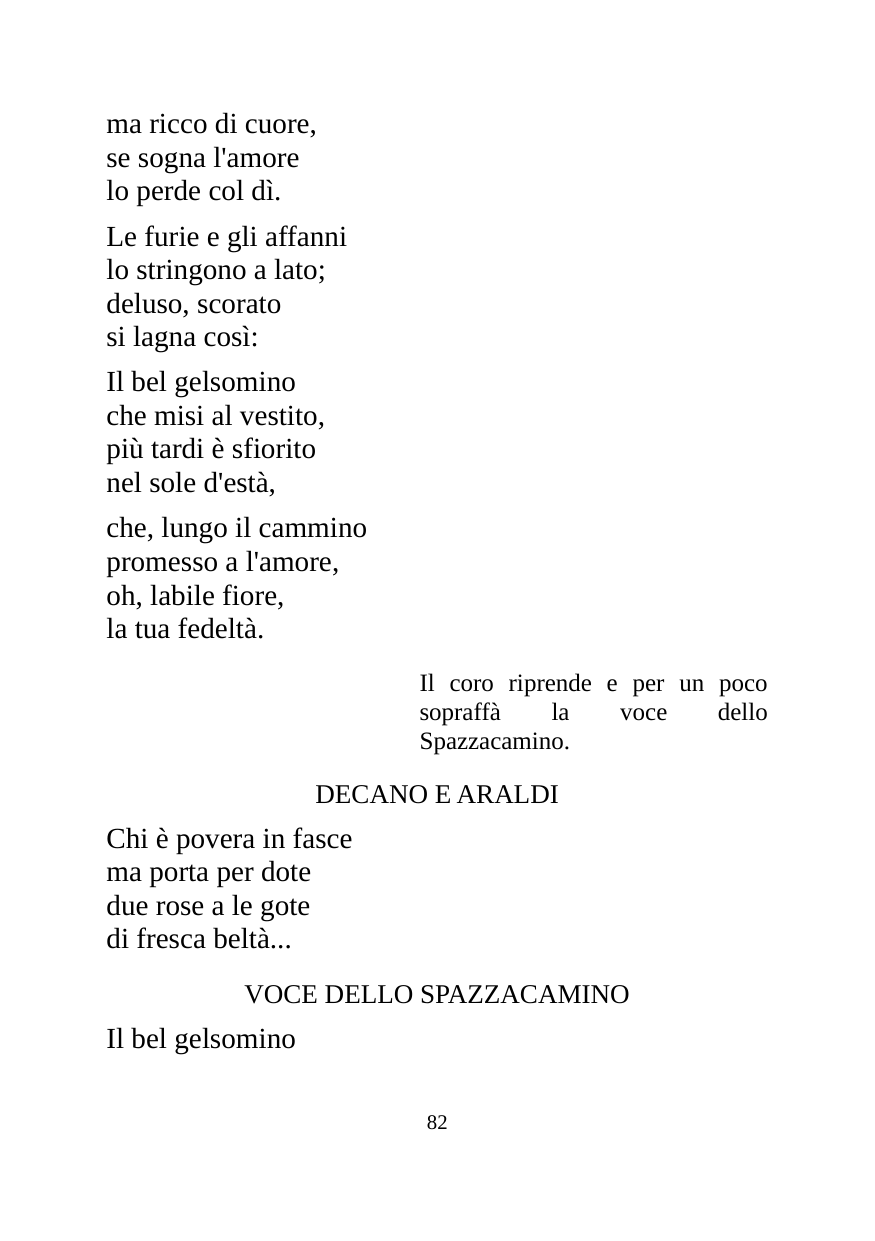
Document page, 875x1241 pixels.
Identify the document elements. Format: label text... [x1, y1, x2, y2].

text DECANO E ARALDI [106, 778, 768, 809]
text ma ricco di cuore, se sogna l'amore lo perde col dì. [106, 106, 768, 207]
text Chi è povera in fasce ma porta per dote due rose a le gote di fresca beltà... [106, 821, 768, 955]
text VOCE DELLO SPAZZACAMINO [106, 979, 768, 1010]
text Il bel gelsomino [106, 1022, 768, 1055]
text che, lungo il cammino promesso a l'amore, oh, labile fiore, la tua fedeltà. [106, 511, 768, 645]
text Il coro riprende e per un poco sopraffà la voce dello Spazzacamino. [419, 668, 768, 754]
text Le furie e gli affanni lo stringono a lato; deluso, scorato si lagna così: [106, 219, 768, 353]
text Il bel gelsomino che misi al vestito, più tardi è sfiorito nel sole d'està, [106, 364, 768, 499]
